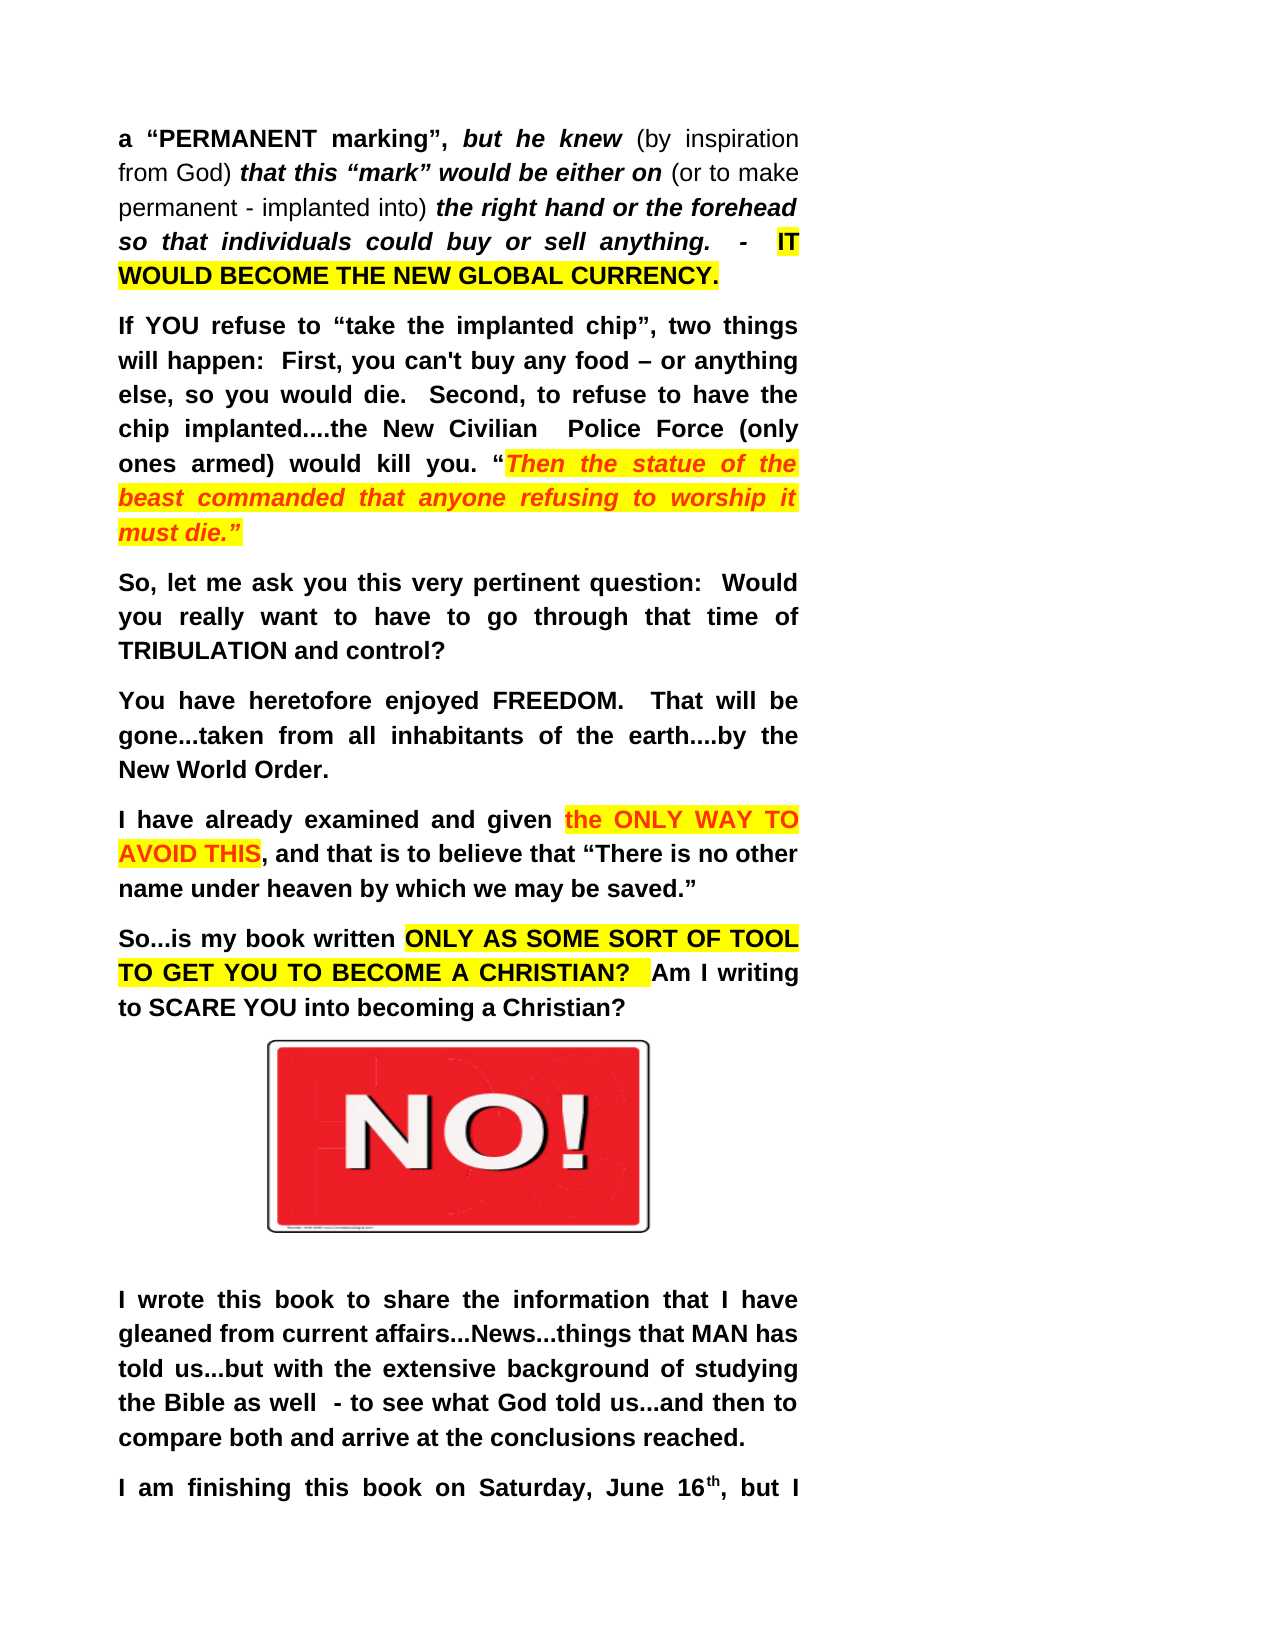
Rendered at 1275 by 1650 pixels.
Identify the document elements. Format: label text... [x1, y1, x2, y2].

text So, let me ask you this very pertinent question: Would you really want to have to go through that time of TRIBULATION and control? [118, 562, 799, 665]
text I have already examined and given the ONLY WAY TO AVOID THIS, and that is to believe that “There is no other name under heaven by which we may be saved.” [118, 799, 799, 902]
text You have heretofore enjoyed FREEDOM. That will be gone...taken from all inhabitants of the earth....by the New World Order. [118, 681, 799, 784]
text I am finishing this book on Saturday, June 16th, but I [118, 1467, 799, 1501]
picture [266, 1036, 651, 1236]
text So...is my book written ONLY AS SOME SORT OF TOOL TO GET YOU TO BECOME A CHRISTIAN? Am I writing to SCARE YOU into becoming a Christian? [118, 918, 799, 1021]
text If YOU refuse to “take the implanted chip”, two things will happen: First, you can't buy any food – or anything else, so you would die. Second, to refuse to have the chip implanted....the New Civilian Police Force (only ones armed) would kill you. “Then the statue of the beast commanded that anyone refusing to worship it must die.” [118, 306, 799, 546]
text I wrote this book to share the information that I have gleaned from current affairs...News...things that MAN has told us...but with the extensive background of studying the Bible as well - to see what God told us...and then to compare both and arrive at the conclusions reached. [118, 1279, 799, 1451]
text - a “PERMANENT marking”, but he knew (by inspiration from God) that this “mark” would be either on (or to make permanent - implanted into) the right hand or the forehead so that individuals could buy or sell anything. - IT WOULD BECOME THE NEW GLOBAL CURRENCY. [118, 118, 799, 290]
